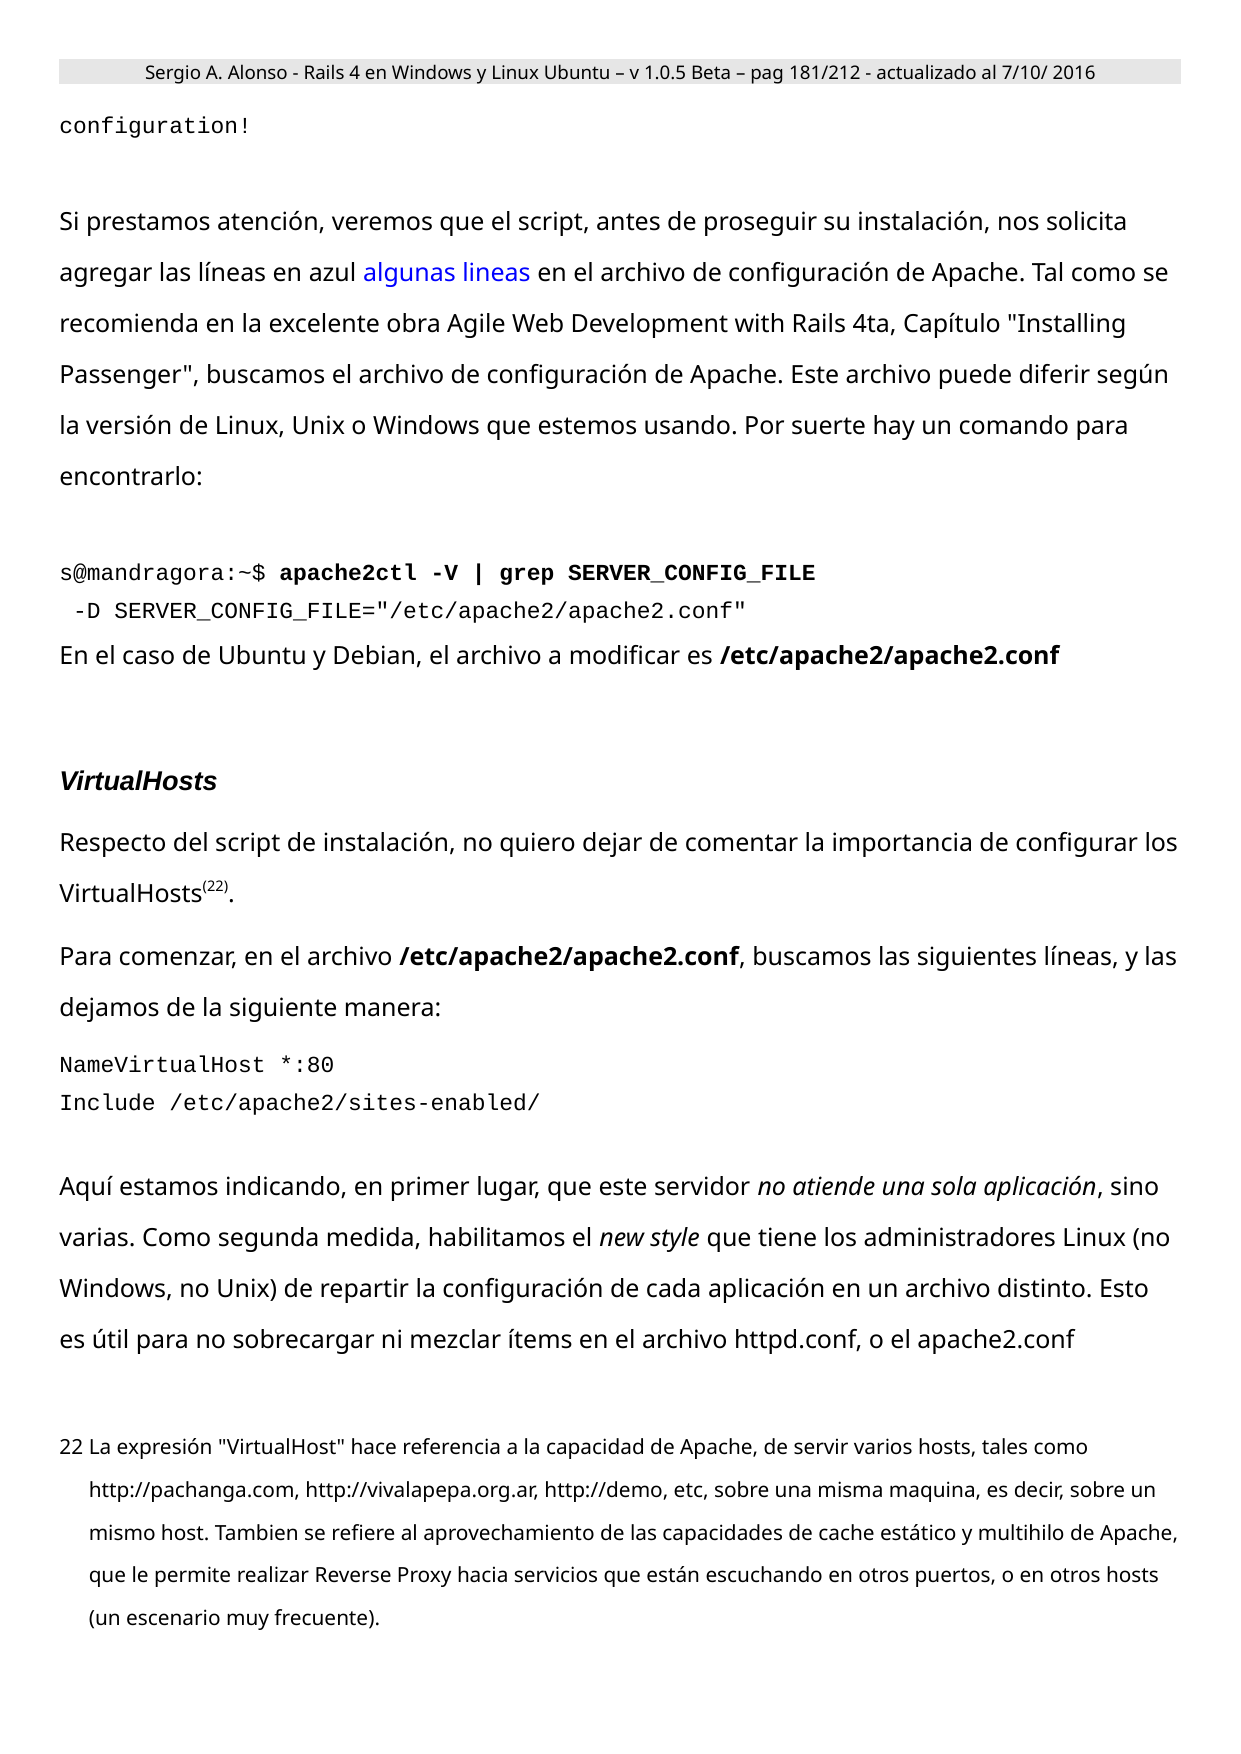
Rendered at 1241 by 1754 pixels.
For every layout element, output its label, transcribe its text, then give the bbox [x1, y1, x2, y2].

text En el caso de Ubuntu y Debian, el archivo a modificar es /etc/apache2/apache2.conf [59, 638, 1181, 672]
text -D SERVER_CONFIG_FILE="/etc/apache2/apache2.conf" [59, 599, 1181, 625]
text Include /etc/apache2/sites-enabled/ [59, 1092, 1181, 1118]
text Si prestamos atención, veremos que el script, antes de proseguir su instalación, nos solicita agregar las líneas en azul algunas lineas en el archivo de configuración de Apache. Tal como se recomienda en la excelente obra Agile Web Development with Rails 4ta, Capítulo "Installing Passenger", buscamos el archivo de configuración de Apache. Este archivo puede diferir según la versión de Linux, Unix o Windows que estemos usando. Por suerte hay un comando para encontrarlo: [59, 203, 1181, 493]
text Respecto del script de instalación, no quiero dejar de comentar la importancia de configurar los VirtualHosts(). [59, 824, 1181, 909]
text Para comenzar, en el archivo /etc/apache2/apache2.conf, buscamos las siguientes líneas, y las dejamos de la siguiente manera: [59, 939, 1181, 1024]
text NameVirtualHost *:80 [59, 1053, 1181, 1079]
text s@mandragora:~$ apache2ctl -V | grep SERVER_CONFIG_FILE [59, 561, 1181, 587]
text Aquí estamos indicando, en primer lugar, que este servidor no atiende una sola aplicación, sino varias. Como segunda medida, habilitamos el new style que tiene los administradores Linux (no Windows, no Unix) de repartir la configuración de cada aplicación en un archivo distinto. Esto es útil para no sobrecargar ni mezclar ítems en el archivo httpd.conf, o el apache2.conf [59, 1169, 1181, 1356]
text La expresión "VirtualHost" hace referencia a la capacidad de Apache, de servir varios hosts, tales como http://pachanga.com, http://vivalapepa.org.ar, http://demo, etc, sobre una misma maquina, es decir, sobre un mismo host. Tambien se refiere al aprovechamiento de las capacidades de cache estático y multihilo de Apache, que le permite realizar Reverse Proxy hacia servicios que están escuchando en otros puertos, o en otros hosts (un escenario muy frecuente). [59, 1432, 1181, 1631]
text configuration! [59, 114, 1181, 140]
subtitle VirtualHosts [59, 765, 1181, 796]
